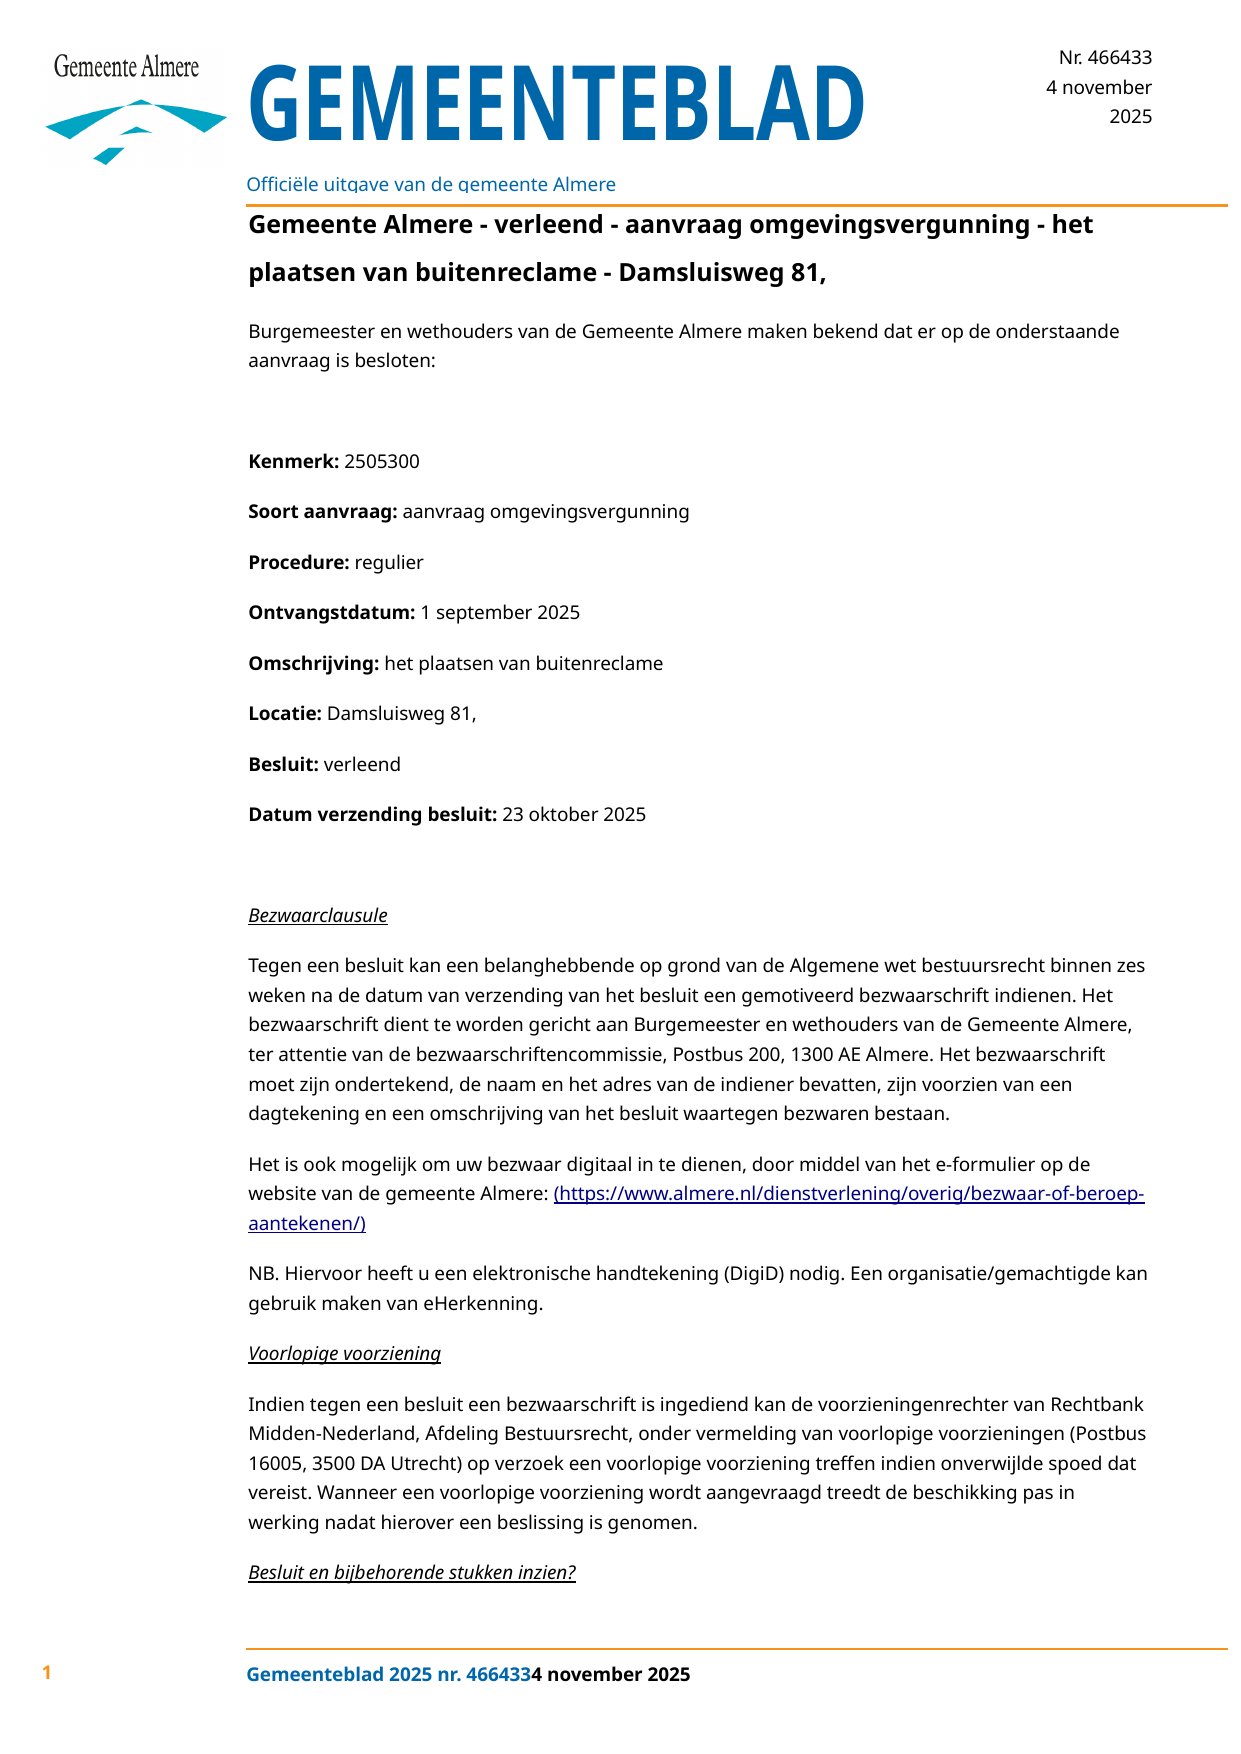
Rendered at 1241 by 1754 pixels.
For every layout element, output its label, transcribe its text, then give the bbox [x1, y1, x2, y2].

text Het is ook mogelijk om uw bezwaar digitaal in te dienen, door middel van het e-formulier op de website van de gemeente Almere: (https://www.almere.nl/dienstverlening/overig/bezwaar-of-beroep-aantekenen/) [248, 1151, 1152, 1236]
text NB. Hiervoor heeft u een elektronische handtekening (DigiD) nodig. Een organisatie/gemachtigde kan gebruik maken van eHerkenning. [248, 1260, 1152, 1316]
text Datum verzending besluit: 23 oktober 2025 [248, 801, 1152, 827]
text Bezwaarclausule [248, 902, 1152, 928]
text Tegen een besluit kan een belanghebbende op grond van de Algemene wet bestuursrecht binnen zes weken na de datum van verzending van het besluit een gemotiveerd bezwaarschrift indienen. Het bezwaarschrift dient te worden gericht aan Burgemeester en wethouders van de Gemeente Almere, ter attentie van de bezwaarschriftencommissie, Postbus 200, 1300 AE Almere. Het bezwaarschrift moet zijn ondertekend, de naam en het adres van de indiener bevatten, zijn voorzien van een dagtekening en een omschrijving van het besluit waartegen bezwaren bestaan. [248, 952, 1152, 1126]
text Procedure: regulier [248, 549, 1152, 575]
text Kenmerk: 2505300 [248, 448, 1152, 474]
text Burgemeester en wethouders van de Gemeente Almere maken bekend dat er op de onderstaande aanvraag is besloten: [248, 318, 1152, 373]
text Ontvangstdatum: 1 september 2025 [248, 599, 1152, 625]
text Besluit en bijbehorende stukken inzien? [248, 1559, 1152, 1585]
text Gemeente Almere - verleend - aanvraag omgevingsvergunning - het plaatsen van buitenreclame - Damsluisweg 81, [248, 207, 1152, 288]
text Besluit: verleend [248, 751, 1152, 777]
picture [41, 47, 231, 172]
text Omschrijving: het plaatsen van buitenreclame [248, 650, 1152, 676]
text Indien tegen een besluit een bezwaarschrift is ingediend kan de voorzieningenrechter van Rechtbank Midden-Nederland, Afdeling Bestuursrecht, onder vermelding van voorlopige voorzieningen (Postbus 16005, 3500 DA Utrecht) op verzoek een voorlopige voorziening treffen indien onverwijlde spoed dat vereist. Wanneer een voorlopige voorziening wordt aangevraagd treedt de beschikking pas in werking nadat hierover een beslissing is genomen. [248, 1391, 1152, 1535]
text Voorlopige voorziening [248, 1340, 1152, 1366]
text Locatie: Damsluisweg 81, [248, 700, 1152, 726]
text Soort aanvraag: aanvraag omgevingsvergunning [248, 499, 1152, 524]
